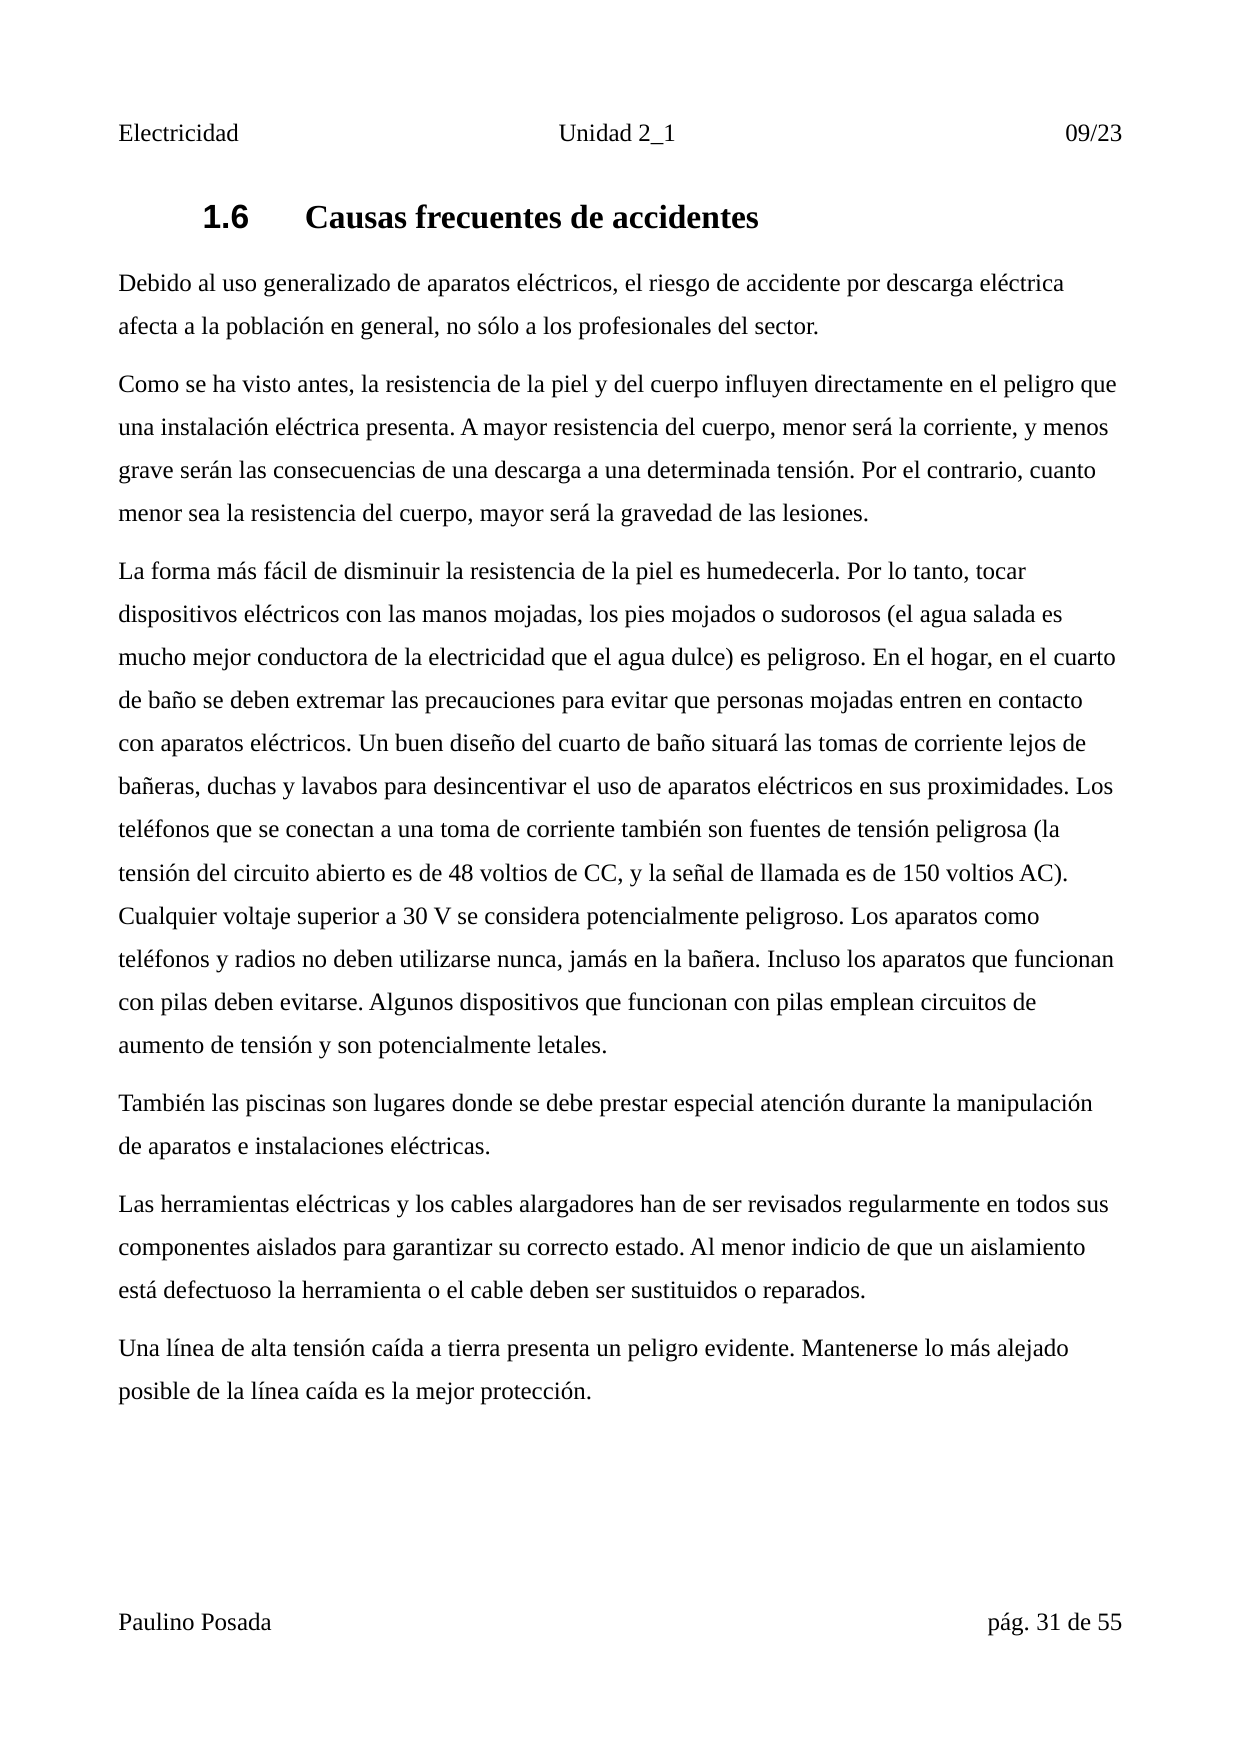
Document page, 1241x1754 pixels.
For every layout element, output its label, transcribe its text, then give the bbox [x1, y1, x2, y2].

text También las piscinas son lugares donde se debe prestar especial atención durante la manipulación de aparatos e instalaciones eléctricas. [118, 1088, 1122, 1160]
text Debido al uso generalizado de aparatos eléctricos, el riesgo de accidente por descarga eléctrica afecta a la población en general, no sólo a los profesionales del sector. [118, 268, 1122, 340]
text Las herramientas eléctricas y los cables alargadores han de ser revisados regularmente en todos sus componentes aislados para garantizar su correcto estado. Al menor indicio de que un aislamiento está defectuoso la herramienta o el cable deben ser sustituidos o reparados. [118, 1189, 1122, 1304]
text La forma más fácil de disminuir la resistencia de la piel es humedecerla. Por lo tanto, tocar dispositivos eléctricos con las manos mojadas, los pies mojados o sudorosos (el agua salada es mucho mejor conductora de la electricidad que el agua dulce) es peligroso. En el hogar, en el cuarto de baño se deben extremar las precauciones para evitar que personas mojadas entren en contacto con aparatos eléctricos. Un buen diseño del cuarto de baño situará las tomas de corriente lejos de bañeras, duchas y lavabos para desincentivar el uso de aparatos eléctricos en sus proximidades. Los teléfonos que se conectan a una toma de corriente también son fuentes de tensión peligrosa (la tensión del circuito abierto es de 48 voltios de CC, y la señal de llamada es de 150 voltios AC). Cualquier voltaje superior a 30 V se considera potencialmente peligroso. Los aparatos como teléfonos y radios no deben utilizarse nunca, jamás en la bañera. Incluso los aparatos que funcionan con pilas deben evitarse. Algunos dispositivos que funcionan con pilas emplean circuitos de aumento de tensión y son potencialmente letales. [118, 556, 1122, 1059]
subtitle Causas frecuentes de accidentes [193, 197, 1122, 236]
text Como se ha visto antes, la resistencia de la piel y del cuerpo influyen directamente en el peligro que una instalación eléctrica presenta. A mayor resistencia del cuerpo, menor será la corriente, y menos grave serán las consecuencias de una descarga a una determinada tensión. Por el contrario, cuanto menor sea la resistencia del cuerpo, mayor será la gravedad de las lesiones. [118, 369, 1122, 527]
text Una línea de alta tensión caída a tierra presenta un peligro evidente. Mantenerse lo más alejado posible de la línea caída es la mejor protección. [118, 1333, 1122, 1404]
